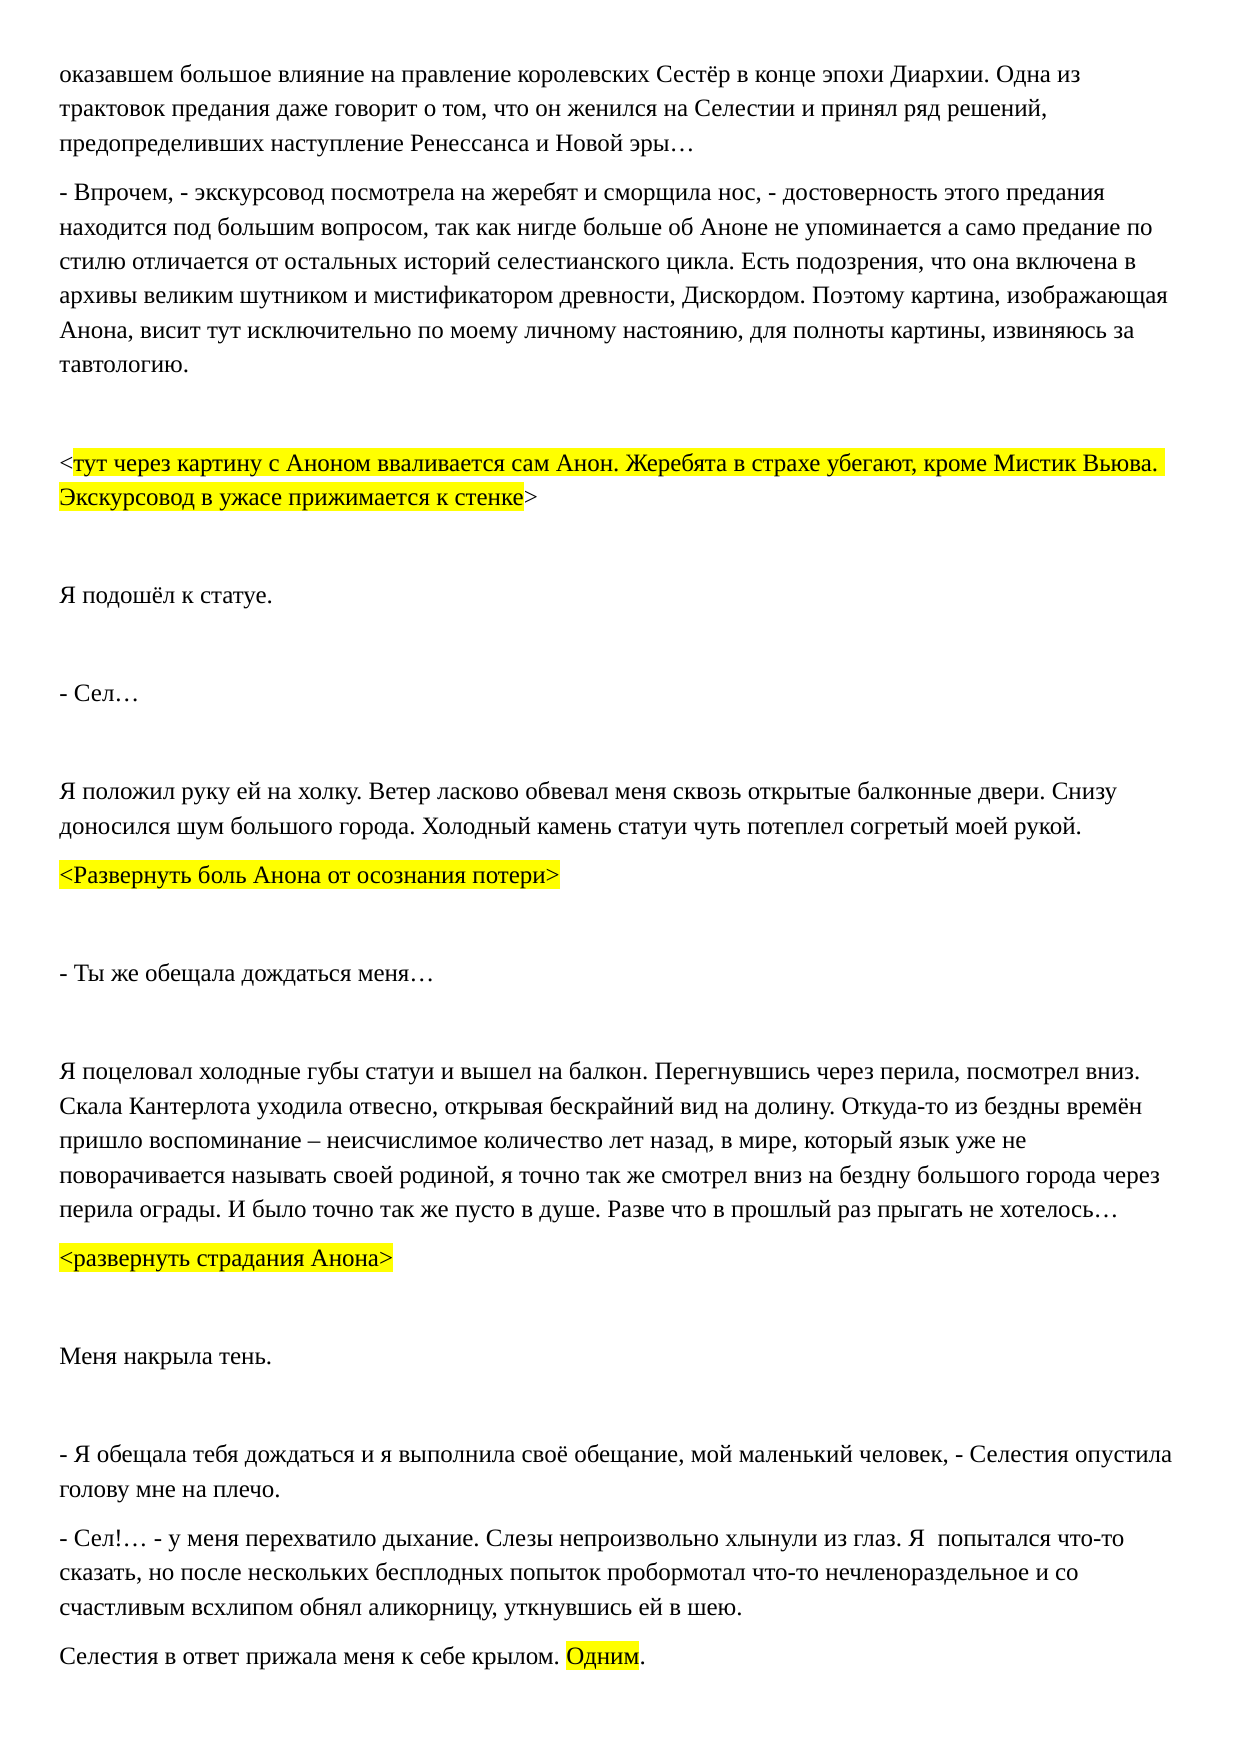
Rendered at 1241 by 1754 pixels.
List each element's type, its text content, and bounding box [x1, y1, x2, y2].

text - Ты же обещала дождаться меня… [59, 958, 1181, 987]
text Я подошёл к статуе. [59, 580, 1181, 609]
text - Я обещала тебя дождаться и я выполнила своё обещание, мой маленький человек, - Селестия опустила голову мне на плечо. [59, 1439, 1181, 1503]
text <Развернуть боль Анона от осознания потери> [59, 860, 1181, 889]
text <тут через картину с Аноном вваливается сам Анон. Жеребята в страхе убегают, кроме Мистик Вьюва. Экскурсовод в ужасе прижимается к стенке> [59, 448, 1181, 511]
text - Сел… [59, 678, 1181, 707]
text Селестия в ответ прижала меня к себе крылом. Одним. [59, 1641, 1181, 1670]
text Я положил руку ей на холку. Ветер ласково обвевал меня сквозь открытые балконные двери. Снизу доносился шум большого города. Холодный камень статуи чуть потеплел согретый моей рукой. [59, 776, 1181, 840]
text - Впрочем, - экскурсовод посмотрела на жеребят и сморщила нос, - достоверность этого предания находится под большим вопросом, так как нигде больше об Аноне не упоминается а само предание по стилю отличается от остальных историй селестианского цикла. Есть подозрения, что она включена в архивы великим шутником и мистификатором древности, Дискордом. Поэтому картина, изображающая Анона, висит тут исключительно по моему личному настоянию, для полноты картины, извиняюсь за тавтологию. [59, 177, 1181, 378]
text Я поцеловал холодные губы статуи и вышел на балкон. Перегнувшись через перила, посмотрел вниз. Скала Кантерлота уходила отвесно, открывая бескрайний вид на долину. Откуда-то из бездны времён пришло воспоминание – неисчислимое количество лет назад, в мире, который язык уже не поворачивается называть своей родиной, я точно так же смотрел вниз на бездну большого города через перила ограды. И было точно так же пусто в душе. Разве что в прошлый раз прыгать не хотелось… [59, 1056, 1181, 1223]
text - Сел!… - у меня перехватило дыхание. Слезы непроизвольно хлынули из глаз. Я попытался что-то сказать, но после нескольких бесплодных попыток пробормотал что-то нечленораздельное и со счастливым всхлипом обнял аликорницу, уткнувшись ей в шею. [59, 1523, 1181, 1621]
text <развернуть страдания Анона> [59, 1243, 1181, 1272]
text Меня накрыла тень. [59, 1341, 1181, 1370]
text оказавшем большое влияние на правление королевских Сестёр в конце эпохи Диархии. Одна из трактовок предания даже говорит о том, что он женился на Селестии и принял ряд решений, предопределивших наступление Ренессанса и Новой эры… [59, 59, 1181, 157]
